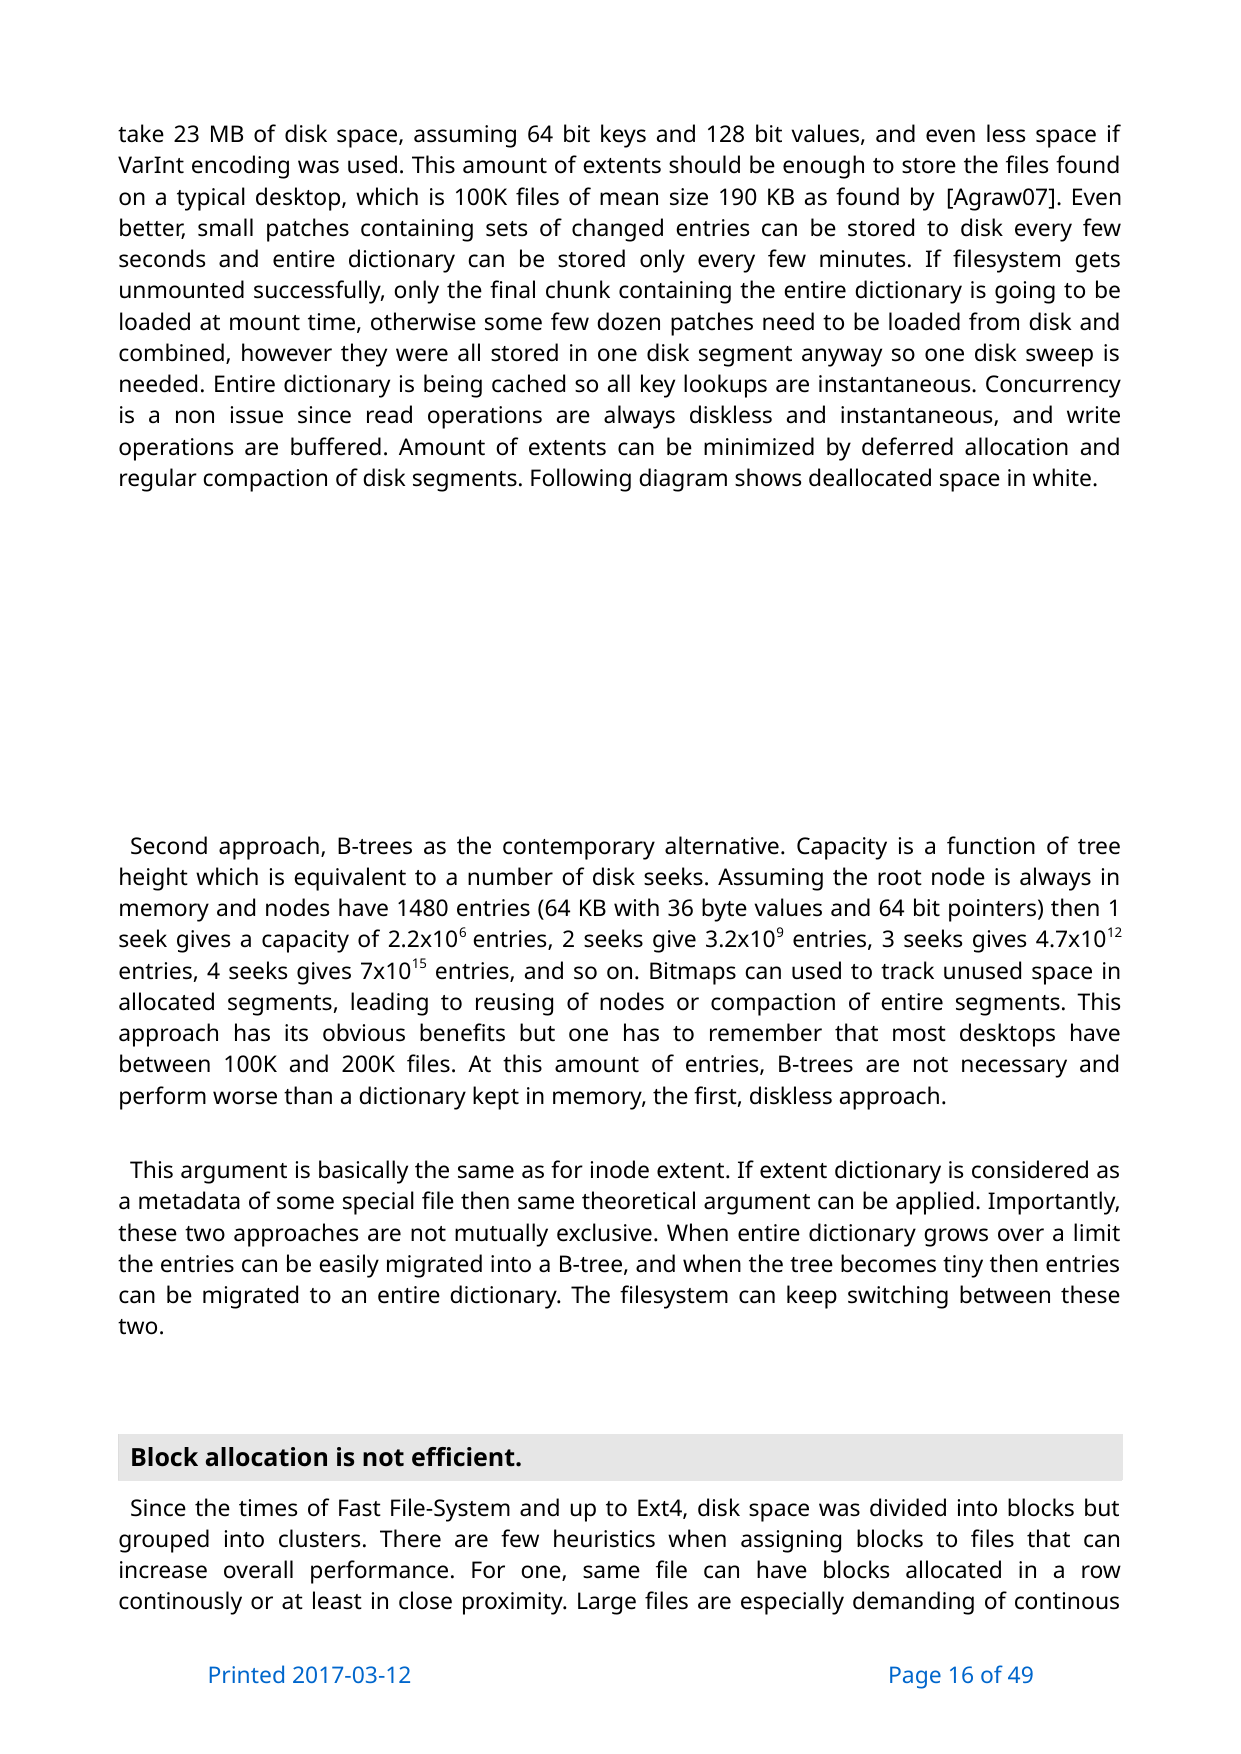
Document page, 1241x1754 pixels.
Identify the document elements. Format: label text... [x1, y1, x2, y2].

subtitle Block allocation is not efficient. [119, 1435, 1122, 1480]
text Since the times of Fast File-System and up to Ext4, disk space was divided into blocks but grouped into clusters. There are few heuristics when assigning blocks to files that can increase overall performance. For one, same file can have blocks allocated in a row continously or at least in close proximity. Large files are especially demanding of continous [118, 1492, 1122, 1617]
text This argument is basically the same as for inode extent. If extent dictionary is considered as a metadata of some special file then same theoretical argument can be applied. Importantly, these two approaches are not mutually exclusive. When entire dictionary grows over a limit the entries can be easily migrated into a B-tree, and when the tree becomes tiny then entries can be migrated to an entire dictionary. The filesystem can keep switching between these two. [118, 1154, 1122, 1342]
text Second approach, B-trees as the contemporary alternative. Capacity is a function of tree height which is equivalent to a number of disk seeks. Assuming the root node is always in memory and nodes have 1480 entries (64 KB with 36 byte values and 64 bit pointers) then 1 seek gives a capacity of 2.2x106 entries, 2 seeks give 3.2x109 entries, 3 seeks gives 4.7x1012 entries, 4 seeks gives 7x1015 entries, and so on. Bitmaps can used to track unused space in allocated segments, leading to reusing of nodes or compaction of entire segments. This approach has its obvious benefits but one has to remember that most desktops have between 100K and 200K files. At this amount of entries, B-trees are not necessary and perform worse than a dictionary kept in memory, the first, diskless approach. [118, 830, 1122, 1111]
text take 23 MB of disk space, assuming 64 bit keys and 128 bit values, and even less space if VarInt encoding was used. This amount of extents should be enough to store the files found on a typical desktop, which is 100K files of mean size 190 KB as found by [Agraw07]. Even better, small patches containing sets of changed entries can be stored to disk every few seconds and entire dictionary can be stored only every few minutes. If filesystem gets unmounted successfully, only the final chunk containing the entire dictionary is going to be loaded at mount time, otherwise some few dozen patches need to be loaded from disk and combined, however they were all stored in one disk segment anyway so one disk sweep is needed. Entire dictionary is being cached so all key lookups are instantaneous. Concurrency is a non issue since read operations are always diskless and instantaneous, and write operations are buffered. Amount of extents can be minimized by deferred allocation and regular compaction of disk segments. Following diagram shows deallocated space in white. [118, 118, 1122, 493]
